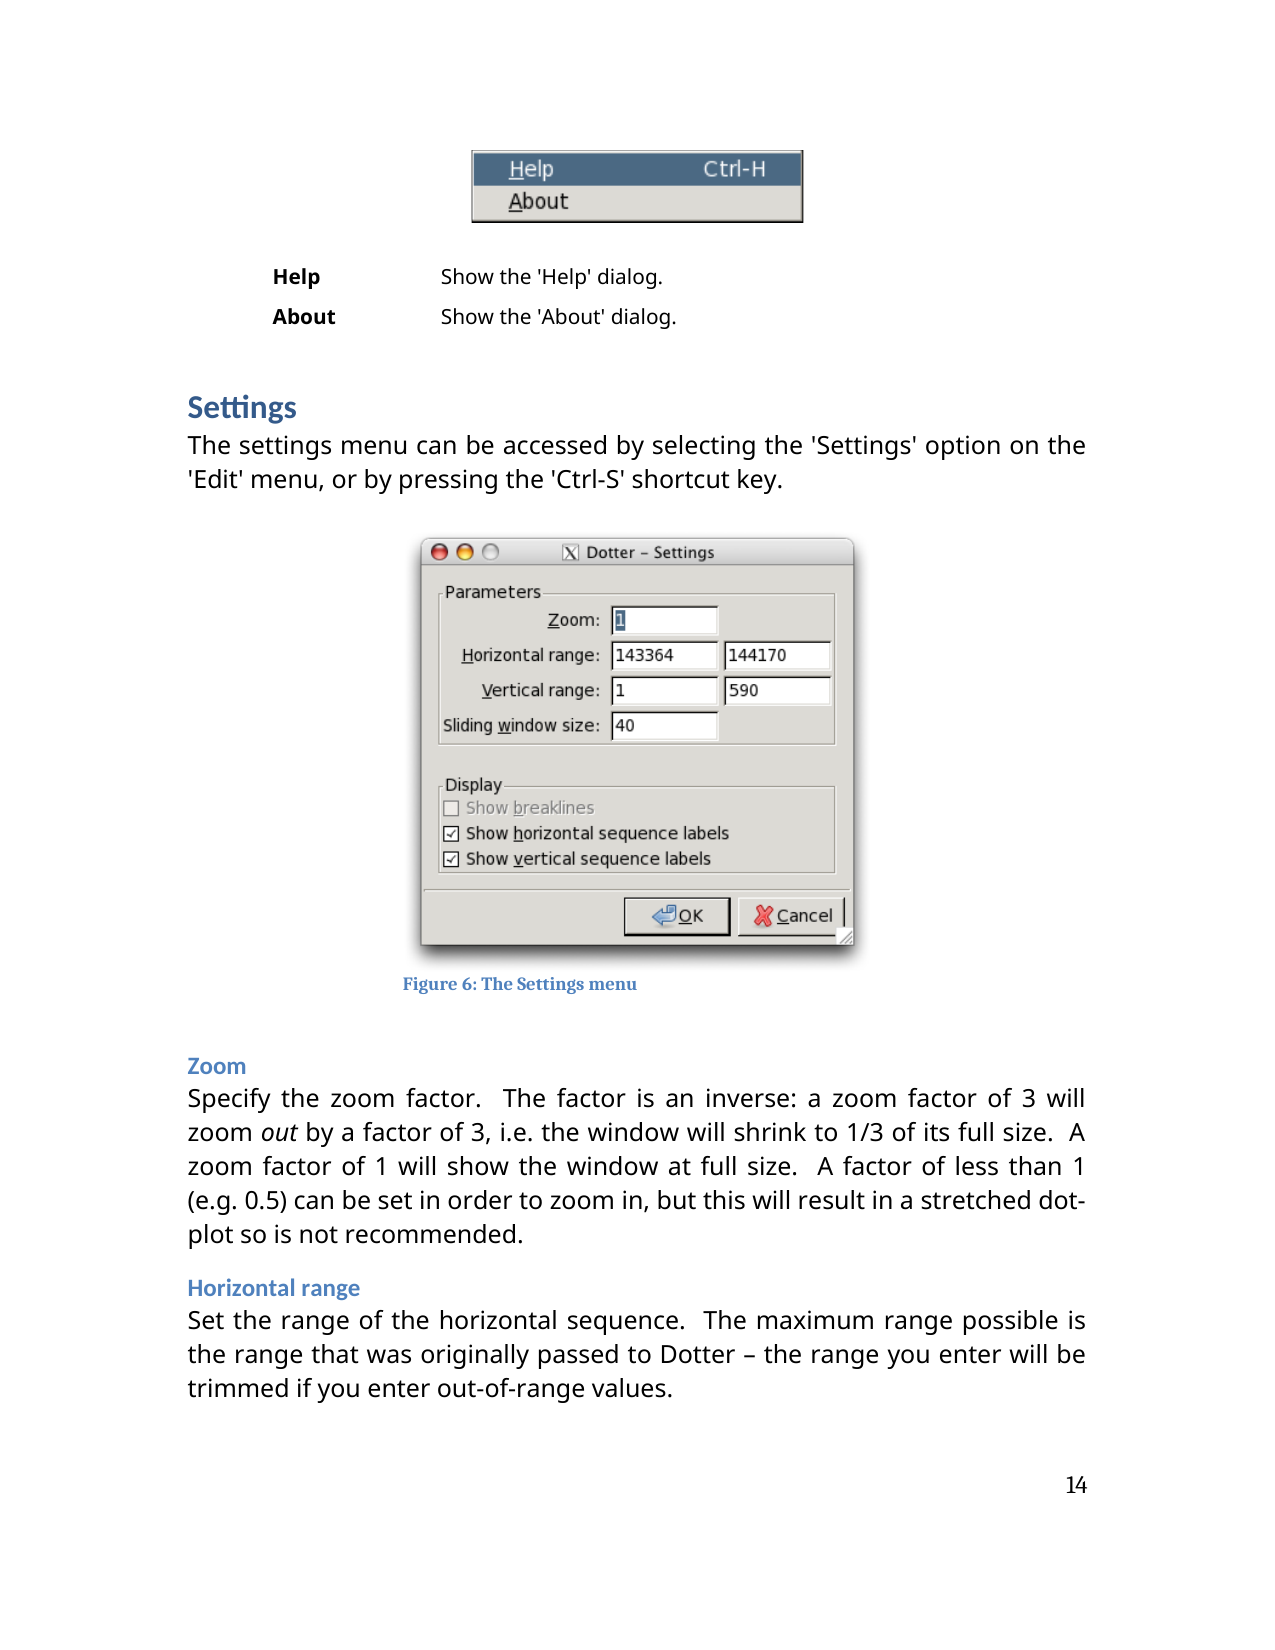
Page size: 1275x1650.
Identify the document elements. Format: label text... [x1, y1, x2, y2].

text Set the range of the horizontal sequence. The maximum range possible is the range that was originally passed to Dotter – the range you enter will be trimmed if you enter out-of-range values. [187, 1302, 1087, 1404]
table_cell About [267, 297, 435, 337]
text Specify the zoom factor. The factor is an inverse: a zoom factor of 3 will zoom out by a factor of 3, i.e. the window will shrink to 1/3 of its full size. A zoom factor of 1 will show the window at full size. A factor of less than 1 (e.g. 0.5) can be set in order to zoom in, but this will result in a stretched dot-plot so is not recommended. [187, 1081, 1087, 1251]
subtitle Zoom [187, 1050, 1087, 1081]
table_header Show the 'Help' dialog. [435, 257, 1088, 297]
subtitle Horizontal range [187, 1272, 1087, 1302]
table_header Help [267, 257, 435, 297]
picture [471, 150, 804, 223]
text The settings menu can be accessed by selecting the 'Settings' option on the 'Edit' menu, or by pressing the 'Ctrl-S' shortcut key. [187, 427, 1087, 495]
text Figure 6: The Settings menu [403, 974, 872, 995]
picture [402, 529, 873, 974]
subtitle Settings [187, 387, 1087, 427]
table_cell Show the 'About' dialog. [435, 297, 1088, 337]
